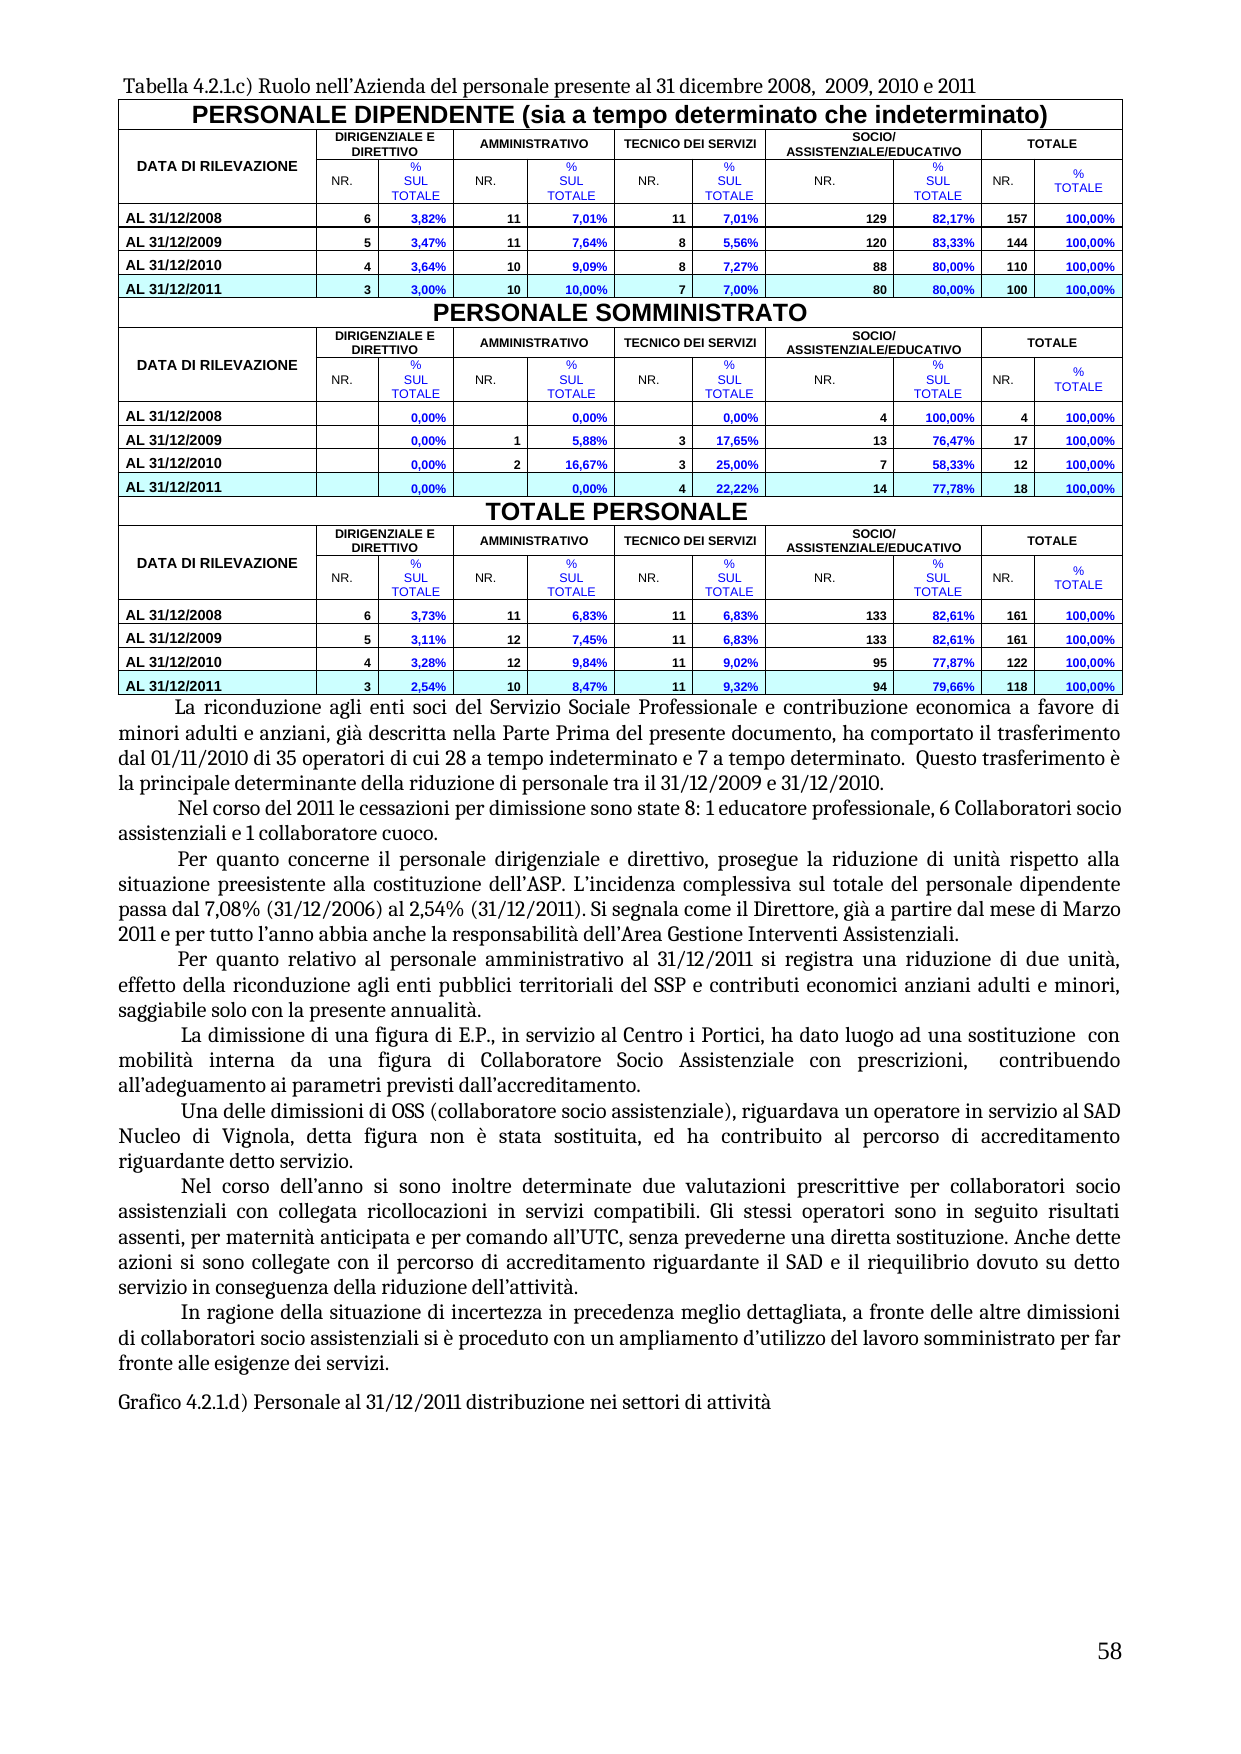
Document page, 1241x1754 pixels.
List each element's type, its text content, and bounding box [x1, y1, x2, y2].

table_cell NR. [766, 358, 893, 401]
text In ragione della situazione di incertezza in precedenza meglio dettagliata, a fronte delle altre dimissioni di collaboratori socio assistenziali si è proceduto con un ampliamento d’utilizzo del lavoro somministrato per far fronte alle esigenze dei servizi. [118, 1300, 1122, 1376]
table_cell DIRIGENZIALE E DIRETTIVO [317, 130, 453, 158]
table_cell 6 [317, 600, 378, 623]
table_cell 100,00% [894, 402, 981, 425]
table_header PERSONALE DIPENDENTE (sia a tempo determinato che indeterminato) [119, 100, 1122, 129]
table_cell TOTALE [982, 130, 1122, 158]
table_cell 22,22% [693, 473, 765, 496]
table_cell 4 [766, 402, 893, 425]
table_cell 6,83% [693, 600, 765, 623]
table_cell 11 [615, 204, 692, 226]
table_cell 4 [982, 402, 1034, 425]
table_cell TECNICO DEI SERVIZI [615, 130, 765, 158]
table_cell DIRIGENZIALE E DIRETTIVO [317, 526, 453, 555]
table_cell TOTALE [982, 526, 1122, 555]
table_cell AL 31/12/2009 [119, 624, 316, 647]
text Grafico 4.2.1.d) Personale al 31/12/2011 distribuzione nei settori di attività [118, 1390, 1122, 1415]
table_cell NR. [615, 358, 692, 401]
table_cell 11 [454, 600, 527, 623]
table_cell 3 [615, 426, 692, 448]
text Nel corso dell’anno si sono inoltre determinate due valutazioni prescrittive per collaboratori socio assistenziali con collegata ricollocazioni in servizi compatibili. Gli stessi operatori sono in seguito risultati assenti, per maternità anticipata e per comando all’UTC, senza prevederne una diretta sostituzione. Anche dette azioni si sono collegate con il percorso di accreditamento riguardante il SAD e il riequilibrio dovuto su detto servizio in conseguenza della riduzione dell’attività. [118, 1174, 1122, 1300]
table_cell NR. [615, 556, 692, 599]
table_cell 77,87% [894, 648, 981, 670]
table_cell 5,56% [693, 228, 765, 250]
table_cell 161 [982, 624, 1034, 647]
table_cell 9,84% [528, 648, 614, 670]
table_cell 10 [454, 251, 527, 274]
table_cell AL 31/12/2008 [119, 402, 316, 425]
table_cell NR. [766, 556, 893, 599]
table_cell 100,00% [1035, 624, 1122, 647]
table_cell 5 [317, 624, 378, 647]
table_cell [317, 473, 378, 496]
table_cell 80,00% [894, 275, 981, 297]
table_cell 1 [454, 426, 527, 448]
table_cell 100,00% [1035, 251, 1122, 274]
table_cell 3,28% [379, 648, 453, 670]
table_cell 11 [454, 204, 527, 226]
table_cell % SUL TOTALE [379, 160, 453, 203]
table_cell NR. [454, 358, 527, 401]
table_cell 8,47% [528, 671, 614, 694]
table_cell NR. [766, 160, 893, 203]
table_cell AL 31/12/2008 [119, 204, 316, 226]
table_cell AL 31/12/2010 [119, 449, 316, 472]
table_cell 118 [982, 671, 1034, 694]
table_cell 7,45% [528, 624, 614, 647]
table_cell 2 [454, 449, 527, 472]
table_cell 100,00% [1035, 600, 1122, 623]
text Tabella 4.2.1.c) Ruolo nell’Azienda del personale presente al 31 dicembre 2008, 2009, 2010 e 2011 [118, 74, 1122, 99]
table_cell 11 [454, 228, 527, 250]
table_cell 8 [615, 251, 692, 274]
table_cell 4 [317, 648, 378, 670]
table_cell 3,64% [379, 251, 453, 274]
table_cell NR. [982, 358, 1034, 401]
table_cell 144 [982, 228, 1034, 250]
table_cell 12 [454, 648, 527, 670]
table_cell AMMINISTRATIVO [454, 328, 614, 357]
table_cell 7,64% [528, 228, 614, 250]
table_cell 122 [982, 648, 1034, 670]
table_cell 100,00% [1035, 204, 1122, 226]
table_cell % SUL TOTALE [894, 358, 981, 401]
table_cell [454, 402, 527, 425]
table_cell NR. [317, 556, 378, 599]
table_cell 0,00% [379, 473, 453, 496]
table_cell 3 [317, 275, 378, 297]
table_cell AL 31/12/2011 [119, 671, 316, 694]
table_cell AMMINISTRATIVO [454, 130, 614, 158]
table_cell 77,78% [894, 473, 981, 496]
table_cell % TOTALE [1035, 358, 1122, 401]
table_cell 9,32% [693, 671, 765, 694]
table_cell 94 [766, 671, 893, 694]
table_cell 0,00% [379, 449, 453, 472]
table_cell AL 31/12/2010 [119, 648, 316, 670]
table_cell % SUL TOTALE [693, 160, 765, 203]
table_cell NR. [317, 358, 378, 401]
text La riconduzione agli enti soci del Servizio Sociale Professionale e contribuzione economica a favore di minori adulti e anziani, già descritta nella Parte Prima del presente documento, ha comportato il trasferimento dal 01/11/2010 di 35 operatori di cui 28 a tempo indeterminato e 7 a tempo determinato. Questo trasferimento è la principale determinante della riduzione di personale tra il 31/12/2009 e 31/12/2010. [118, 695, 1122, 796]
table_cell 5 [317, 228, 378, 250]
table_cell [317, 402, 378, 425]
table_cell 11 [615, 671, 692, 694]
table_cell 83,33% [894, 228, 981, 250]
table_cell % SUL TOTALE [894, 556, 981, 599]
table_cell TECNICO DEI SERVIZI [615, 328, 765, 357]
table_cell 95 [766, 648, 893, 670]
table_cell 11 [615, 600, 692, 623]
table_cell NR. [615, 160, 692, 203]
table_cell 5,88% [528, 426, 614, 448]
table_cell 80 [766, 275, 893, 297]
table_cell AL 31/12/2009 [119, 426, 316, 448]
table_cell % SUL TOTALE [528, 358, 614, 401]
table_cell NR. [317, 160, 378, 203]
table_cell [615, 402, 692, 425]
table_cell % SUL TOTALE [894, 160, 981, 203]
table_cell 0,00% [693, 402, 765, 425]
table_cell 157 [982, 204, 1034, 226]
table_cell DATA DI RILEVAZIONE [119, 526, 316, 599]
table_cell NR. [982, 556, 1034, 599]
table_cell 100,00% [1035, 228, 1122, 250]
table_cell % SUL TOTALE [693, 556, 765, 599]
table_cell 100 [982, 275, 1034, 297]
table_cell 0,00% [379, 402, 453, 425]
table_cell AL 31/12/2010 [119, 251, 316, 274]
table_cell % SUL TOTALE [528, 160, 614, 203]
text Nel corso del 2011 le cessazioni per dimissione sono state 8: 1 educatore professionale, 6 Collaboratori socio assistenziali e 1 collaboratore cuoco. [118, 796, 1122, 846]
table_cell 4 [317, 251, 378, 274]
table_cell % SUL TOTALE [379, 358, 453, 401]
table_cell 3,82% [379, 204, 453, 226]
table_cell 100,00% [1035, 449, 1122, 472]
table_cell [454, 473, 527, 496]
table_cell 3 [615, 449, 692, 472]
table_cell 82,17% [894, 204, 981, 226]
table_cell 161 [982, 600, 1034, 623]
table_cell 12 [454, 624, 527, 647]
table_cell DATA DI RILEVAZIONE [119, 130, 316, 203]
table_cell AL 31/12/2009 [119, 228, 316, 250]
table_cell 3 [317, 671, 378, 694]
table_cell AMMINISTRATIVO [454, 526, 614, 555]
table_cell 3,00% [379, 275, 453, 297]
table_cell TOTALE PERSONALE [119, 497, 1122, 525]
table_cell 2,54% [379, 671, 453, 694]
table_cell 7,27% [693, 251, 765, 274]
table_cell 58,33% [894, 449, 981, 472]
table_cell 6,83% [693, 624, 765, 647]
table_cell 11 [615, 624, 692, 647]
table_cell 7,01% [528, 204, 614, 226]
table_cell 9,02% [693, 648, 765, 670]
table_cell 17,65% [693, 426, 765, 448]
table_cell 0,00% [528, 473, 614, 496]
table_cell NR. [454, 160, 527, 203]
table_cell 133 [766, 600, 893, 623]
table_cell 88 [766, 251, 893, 274]
text Una delle dimissioni di OSS (collaboratore socio assistenziale), riguardava un operatore in servizio al SAD Nucleo di Vignola, detta figura non è stata sostituita, ed ha contribuito al percorso di accreditamento riguardante detto servizio. [118, 1098, 1122, 1174]
table_cell DATA DI RILEVAZIONE [119, 328, 316, 401]
text Per quanto relativo al personale amministrativo al 31/12/2011 si registra una riduzione di due unità, effetto della riconduzione agli enti pubblici territoriali del SSP e contributi economici anziani adulti e minori, saggiabile solo con la presente annualità. [118, 947, 1122, 1023]
table_cell 11 [615, 648, 692, 670]
table_cell 100,00% [1035, 648, 1122, 670]
table_cell 3,11% [379, 624, 453, 647]
table_cell SOCIO/ ASSISTENZIALE/EDUCATIVO [766, 328, 981, 357]
table_cell 6,83% [528, 600, 614, 623]
table_cell % SUL TOTALE [693, 358, 765, 401]
table_cell 100,00% [1035, 426, 1122, 448]
table_cell 10 [454, 275, 527, 297]
table_cell AL 31/12/2011 [119, 275, 316, 297]
table_cell NR. [982, 160, 1034, 203]
table_cell % TOTALE [1035, 556, 1122, 599]
table_cell 129 [766, 204, 893, 226]
table_cell SOCIO/ ASSISTENZIALE/EDUCATIVO [766, 526, 981, 555]
text La dimissione di una figura di E.P., in servizio al Centro i Portici, ha dato luogo ad una sostituzione con mobilità interna da una figura di Collaboratore Socio Assistenziale con prescrizioni, contribuendo all’adeguamento ai parametri previsti dall’accreditamento. [118, 1023, 1122, 1098]
table_cell 7,00% [693, 275, 765, 297]
table_cell 13 [766, 426, 893, 448]
table_cell 9,09% [528, 251, 614, 274]
table_cell 133 [766, 624, 893, 647]
table_cell 0,00% [528, 402, 614, 425]
table_cell 6 [317, 204, 378, 226]
table_cell TECNICO DEI SERVIZI [615, 526, 765, 555]
table_cell SOCIO/ ASSISTENZIALE/EDUCATIVO [766, 130, 981, 158]
table_cell 76,47% [894, 426, 981, 448]
table_cell % SUL TOTALE [379, 556, 453, 599]
table_cell 3,47% [379, 228, 453, 250]
table_cell [317, 426, 378, 448]
table_cell 4 [615, 473, 692, 496]
table_cell AL 31/12/2008 [119, 600, 316, 623]
table_cell 25,00% [693, 449, 765, 472]
table_cell 100,00% [1035, 473, 1122, 496]
table_cell 7,01% [693, 204, 765, 226]
table_cell 3,73% [379, 600, 453, 623]
table_cell PERSONALE SOMMINISTRATO [119, 298, 1122, 327]
table_cell AL 31/12/2011 [119, 473, 316, 496]
table_cell [317, 449, 378, 472]
table_cell 10 [454, 671, 527, 694]
table_cell 120 [766, 228, 893, 250]
table_cell 100,00% [1035, 275, 1122, 297]
table_cell % SUL TOTALE [528, 556, 614, 599]
table_cell DIRIGENZIALE E DIRETTIVO [317, 328, 453, 357]
table_cell % TOTALE [1035, 160, 1122, 203]
table_cell 0,00% [379, 426, 453, 448]
table_cell 10,00% [528, 275, 614, 297]
table_cell 7 [615, 275, 692, 297]
text Per quanto concerne il personale dirigenziale e direttivo, prosegue la riduzione di unità rispetto alla situazione preesistente alla costituzione dell’ASP. L’incidenza complessiva sul totale del personale dipendente passa dal 7,08% (31/12/2006) al 2,54% (31/12/2011). Si segnala come il Direttore, già a partire dal mese di Marzo 2011 e per tutto l’anno abbia anche la responsabilità dell’Area Gestione Interventi Assistenziali. [118, 846, 1122, 947]
table_cell 18 [982, 473, 1034, 496]
table_cell 16,67% [528, 449, 614, 472]
table_cell 100,00% [1035, 671, 1122, 694]
table_cell 12 [982, 449, 1034, 472]
table_cell 8 [615, 228, 692, 250]
table_cell NR. [454, 556, 527, 599]
table_cell 82,61% [894, 600, 981, 623]
table_cell 7 [766, 449, 893, 472]
table_cell 110 [982, 251, 1034, 274]
table_cell 100,00% [1035, 402, 1122, 425]
table_cell 17 [982, 426, 1034, 448]
table_cell TOTALE [982, 328, 1122, 357]
table_cell 79,66% [894, 671, 981, 694]
table_cell 14 [766, 473, 893, 496]
table_cell 80,00% [894, 251, 981, 274]
table_cell 82,61% [894, 624, 981, 647]
